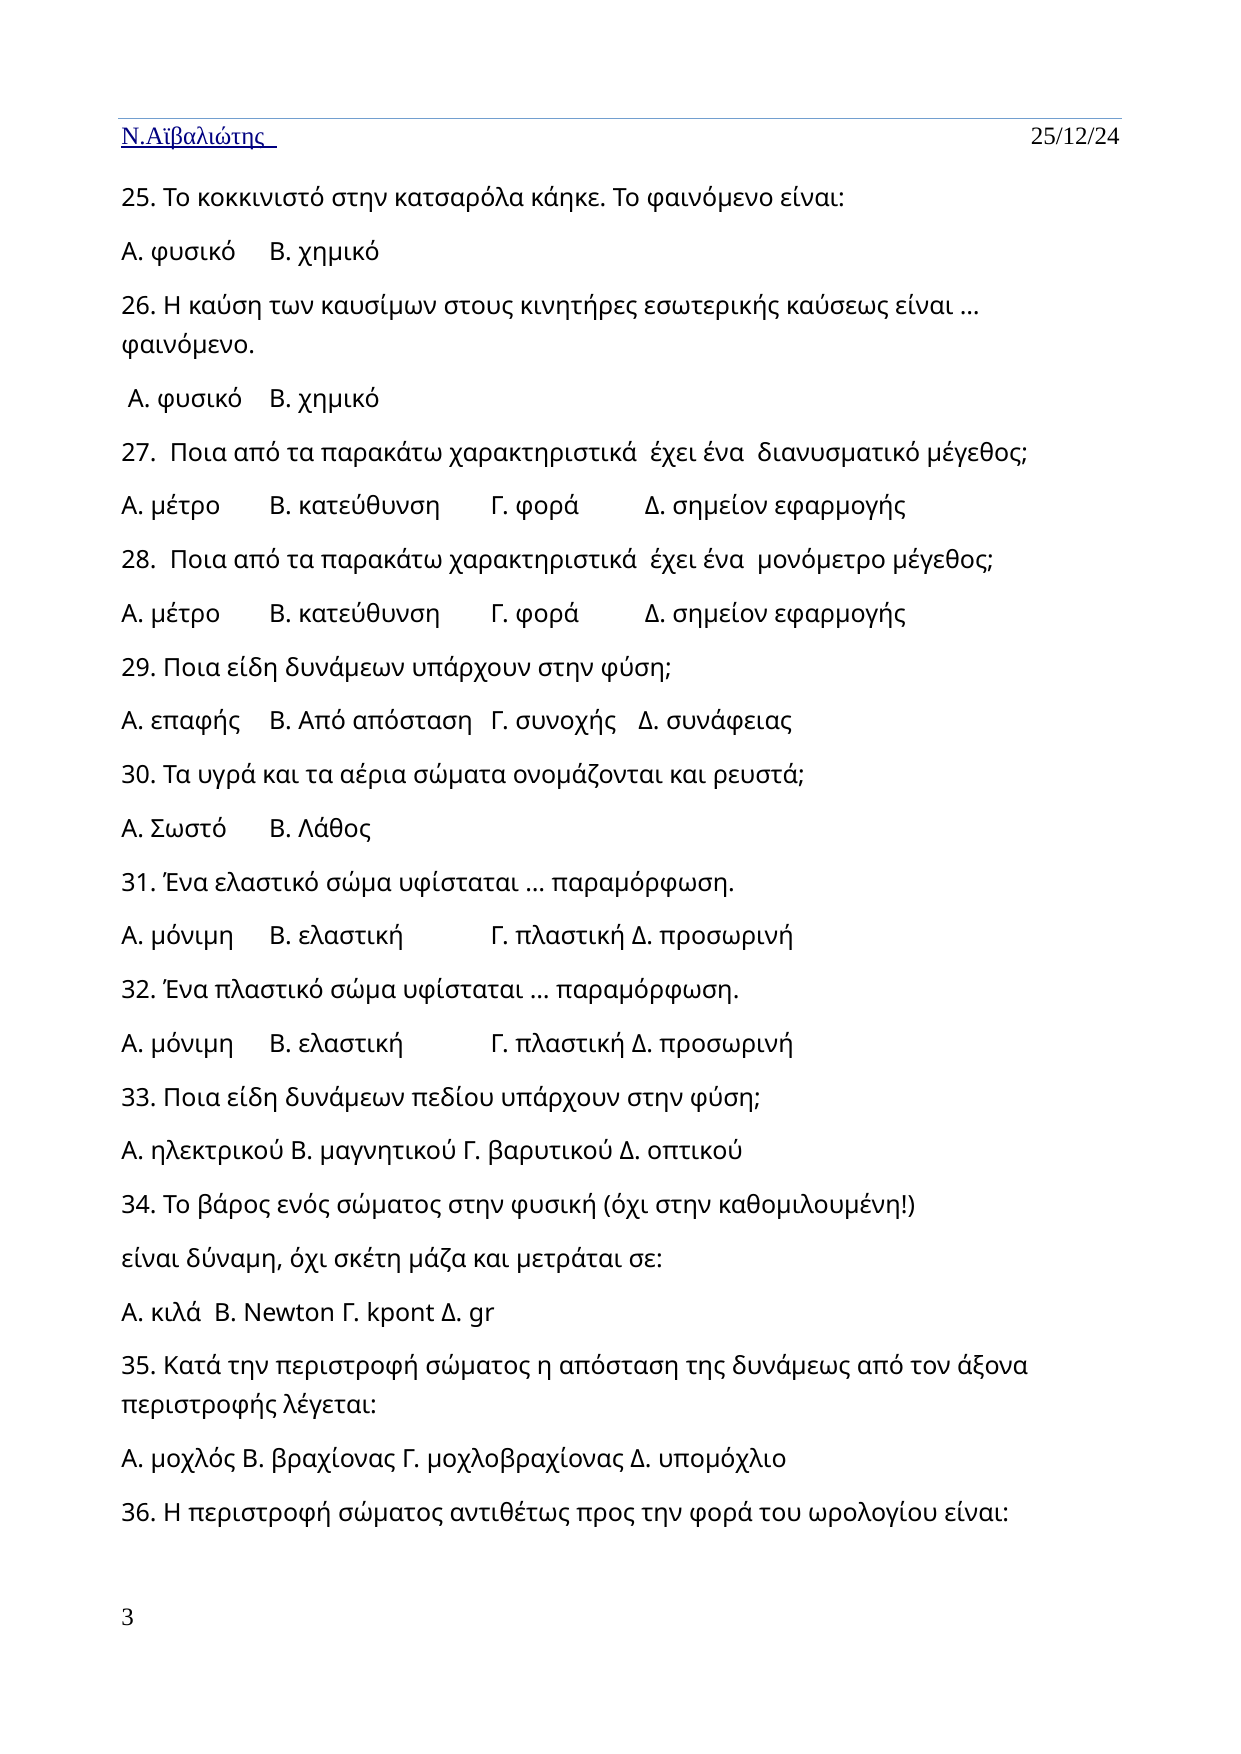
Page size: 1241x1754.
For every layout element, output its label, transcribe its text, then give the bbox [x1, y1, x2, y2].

text 33. Ποια είδη δυνάμεων πεδίου υπάρχουν στην φύση; [121, 1079, 1119, 1113]
text 25. Το κοκκινιστό στην κατσαρόλα κάηκε. Το φαινόμενο είναι: [121, 180, 1119, 214]
text Α. ηλεκτρικού Β. μαγνητικού Γ. βαρυτικού Δ. οπτικού [121, 1133, 1119, 1167]
text 27. Ποια από τα παρακάτω χαρακτηριστικά έχει ένα διανυσματικό μέγεθος; [121, 434, 1119, 468]
text 34. Το βάρος ενός σώματος στην φυσική (όχι στην καθομιλουμένη!) [121, 1187, 1119, 1221]
text Α. μέτρο Β. κατεύθυνση Γ. φορά Δ. σημείον εφαρμογής [121, 488, 1119, 522]
text 30. Τα υγρά και τα αέρια σώματα ονομάζονται και ρευστά; [121, 757, 1119, 791]
text Α. μέτρο Β. κατεύθυνση Γ. φορά Δ. σημείον εφαρμογής [121, 595, 1119, 629]
text 35. Κατά την περιστροφή σώματος η απόσταση της δυνάμεως από τον άξονα περιστροφής λέγεται: [121, 1348, 1119, 1421]
text 36. Η περιστροφή σώματος αντιθέτως προς την φορά του ωρολογίου είναι: [121, 1494, 1119, 1529]
text Α. μόνιμη Β. ελαστική Γ. πλαστική Δ. προσωρινή [121, 1025, 1119, 1059]
text Α. κιλά Β. Νewton Γ. kpont Δ. gr [121, 1294, 1119, 1328]
text Α. φυσικό Β. χημικό [121, 380, 1119, 414]
text 31. Ένα ελαστικό σώμα υφίσταται … παραμόρφωση. [121, 864, 1119, 898]
text 29. Ποια είδη δυνάμεων υπάρχουν στην φύση; [121, 649, 1119, 683]
text 28. Ποια από τα παρακάτω χαρακτηριστικά έχει ένα μονόμετρο μέγεθος; [121, 542, 1119, 576]
text Α. φυσικό Β. χημικό [121, 234, 1119, 268]
text είναι δύναμη, όχι σκέτη μάζα και μετράται σε: [121, 1240, 1119, 1274]
text Α. μοχλός Β. βραχίονας Γ. μοχλοβραχίονας Δ. υπομόχλιο [121, 1441, 1119, 1475]
text 26. Η καύση των καυσίμων στους κινητήρες εσωτερικής καύσεως είναι … φαινόμενο. [121, 287, 1119, 361]
text Α. Σωστό Β. Λάθος [121, 810, 1119, 844]
text 32. Ένα πλαστικό σώμα υφίσταται … παραμόρφωση. [121, 972, 1119, 1006]
text Α. μόνιμη Β. ελαστική Γ. πλαστική Δ. προσωρινή [121, 918, 1119, 952]
text Α. επαφής Β. Από απόσταση Γ. συνοχής Δ. συνάφειας [121, 703, 1119, 737]
